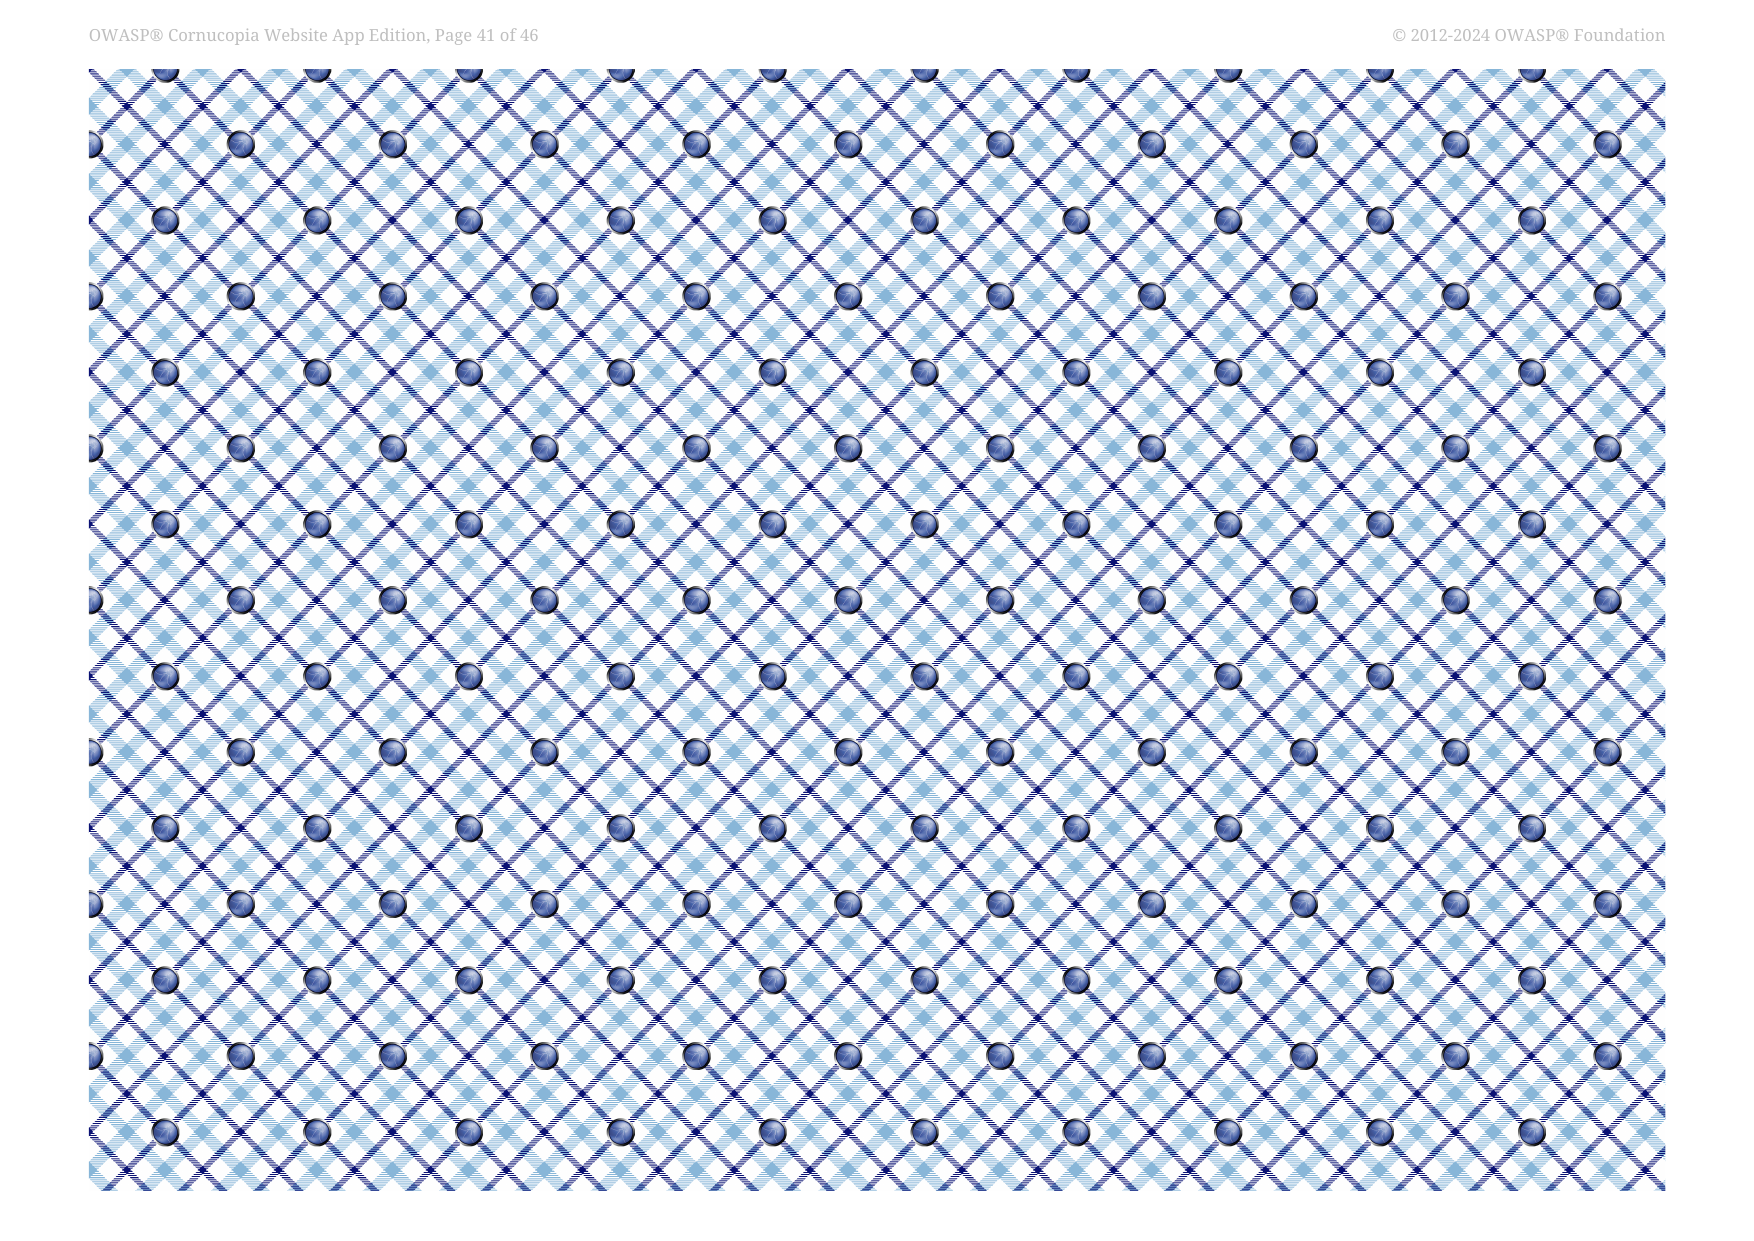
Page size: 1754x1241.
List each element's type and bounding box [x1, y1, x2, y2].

picture [88, 69, 1666, 1191]
